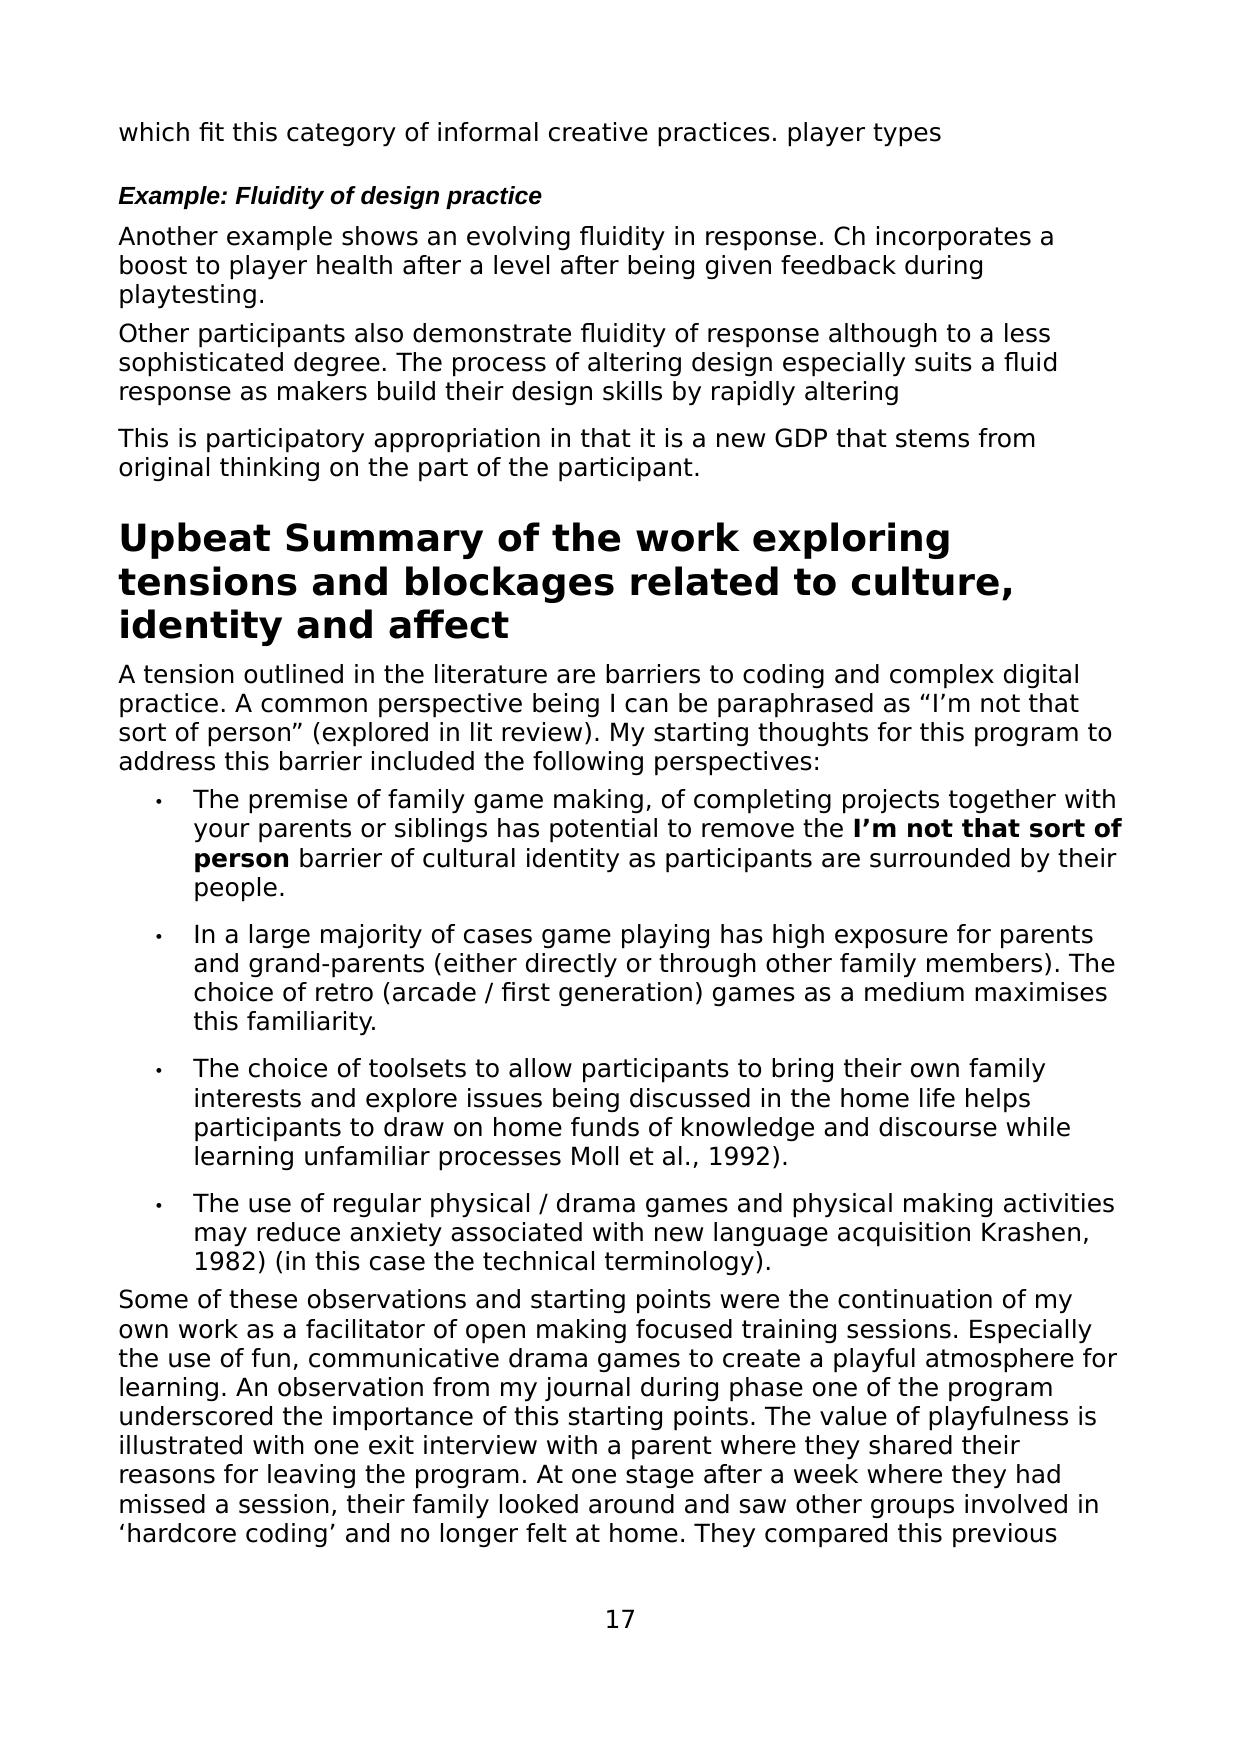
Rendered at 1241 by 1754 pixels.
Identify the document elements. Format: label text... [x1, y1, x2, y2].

text This is participatory appropriation in that it is a new GDP that stems from original thinking on the part of the participant. [118, 424, 1122, 482]
list The premise of family game making, of completing projects together with your parents or siblings has potential to remove the I’m not that sort of person barrier of cultural identity as participants are surrounded by their people. [156, 786, 1122, 902]
list In a large majority of cases game playing has high exposure for parents and grand-parents (either directly or through other family members). The choice of retro (arcade / first generation) games as a medium maximises this familiarity. [156, 920, 1122, 1037]
text which fit this category of informal creative practices. player types [118, 118, 1122, 147]
subtitle Example: Fluidity of design practice [118, 181, 1122, 210]
subtitle Upbeat Summary of the work exploring tensions and blockages related to culture, identity and affect [118, 516, 1122, 647]
list The choice of toolsets to allow participants to bring their own family interests and explore issues being discussed in the home life helps participants to draw on home funds of knowledge and discourse while learning unfamiliar processes Moll et al., 1992). [156, 1055, 1122, 1171]
list The use of regular physical / drama games and physical making activities may reduce anxiety associated with new language acquisition Krashen, 1982) (in this case the technical terminology). [156, 1189, 1122, 1277]
text Other participants also demonstrate fluidity of response although to a less sophisticated degree. The process of altering design especially suits a fluid response as makers build their design skills by rapidly altering [118, 319, 1122, 406]
text A tension outlined in the literature are barriers to coding and complex digital practice. A common perspective being I can be paraphrased as “I’m not that sort of person” (explored in lit review). My starting thoughts for this program to address this barrier included the following perspectives: [118, 660, 1122, 777]
text Some of these observations and starting points were the continuation of my own work as a facilitator of open making focused training sessions. Especially the use of fun, communicative drama games to create a playful atmosphere for learning. An observation from my journal during phase one of the program underscored the importance of this starting points. The value of playfulness is illustrated with one exit interview with a parent where they shared their reasons for leaving the program. At one stage after a week where they had missed a session, their family looked around and saw other groups involved in ‘hardcore coding’ and no longer felt at home. They compared this previous [118, 1286, 1122, 1548]
text Another example shows an evolving fluidity in response. Ch incorporates a boost to player health after a level after being given feedback during playtesting. [118, 222, 1122, 310]
